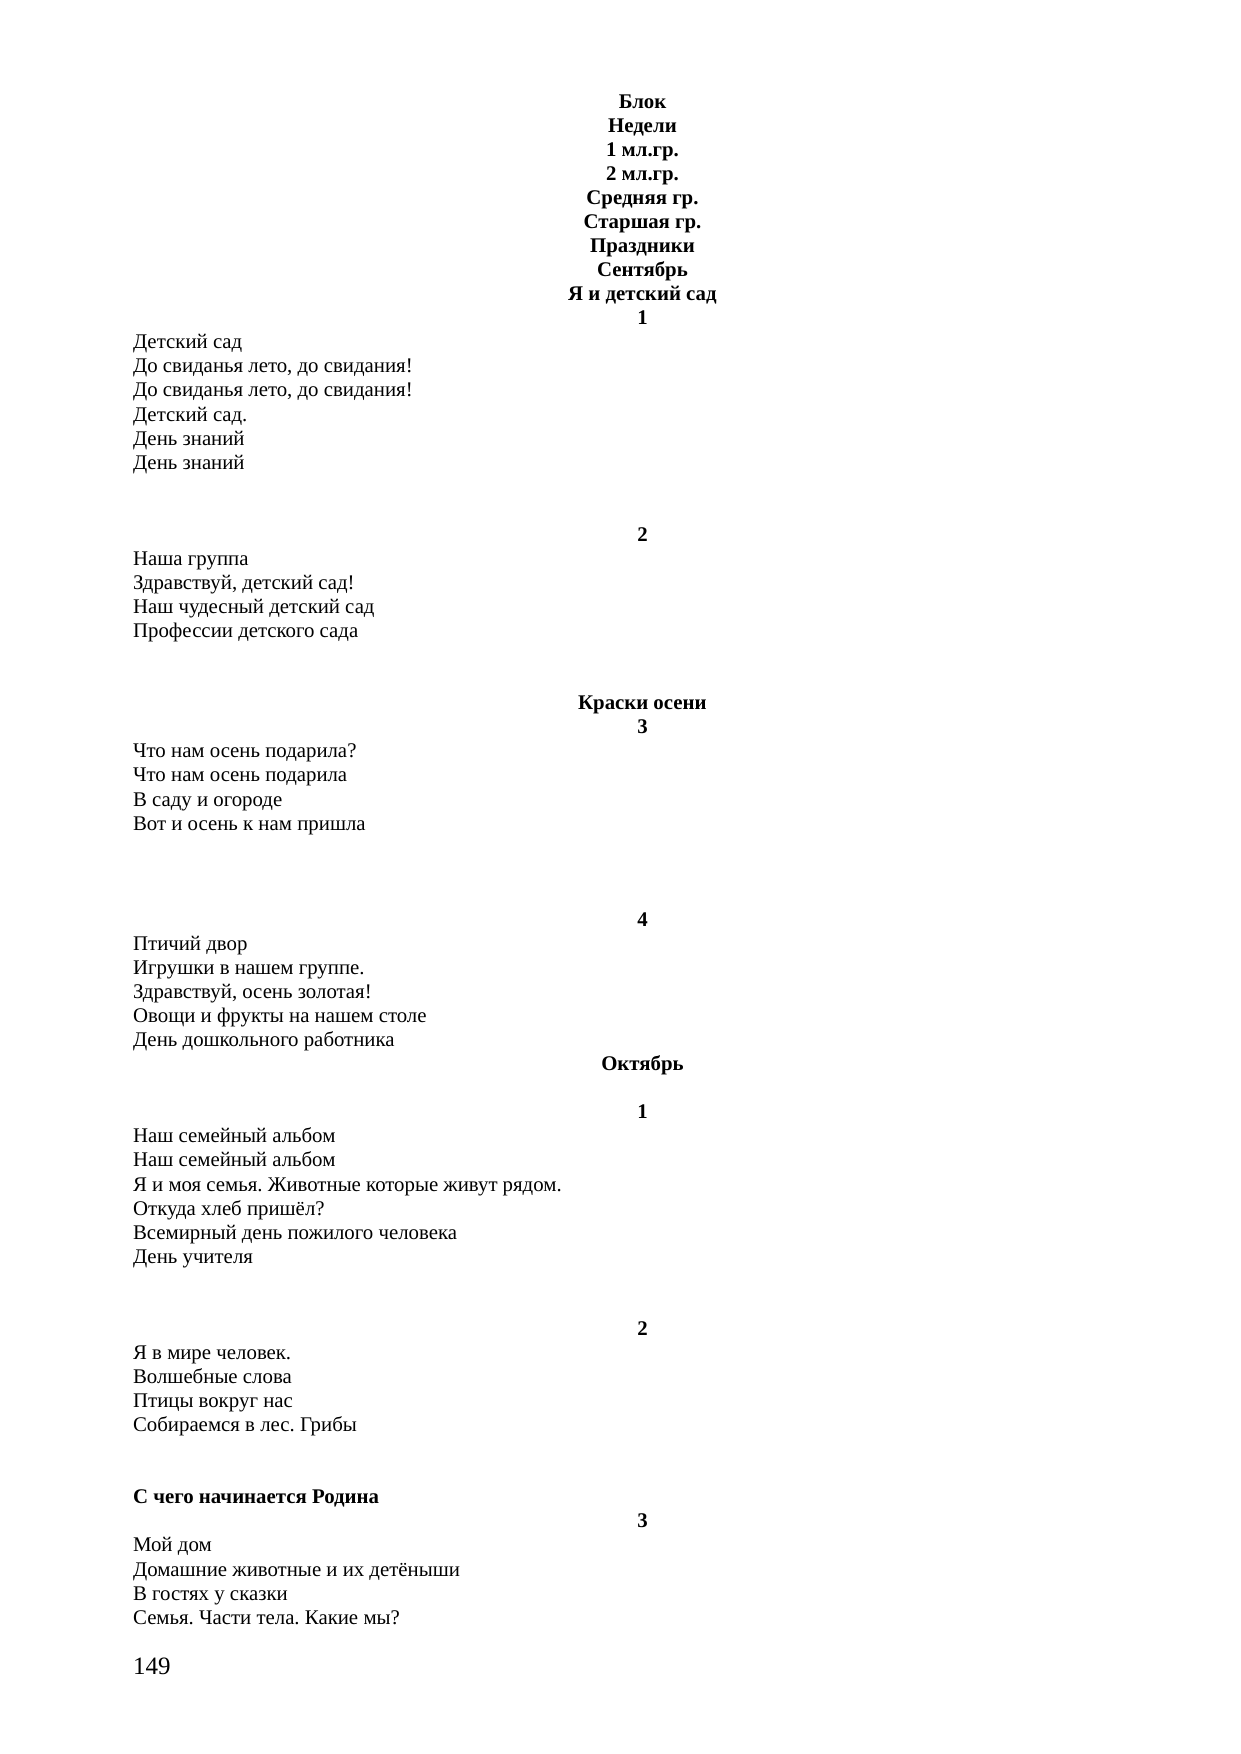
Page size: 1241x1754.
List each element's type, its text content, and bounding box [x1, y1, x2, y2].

text Октябрь [145, 1051, 1140, 1075]
text Праздники [133, 233, 1152, 257]
text Овощи и фрукты на нашем столе [133, 1003, 1152, 1027]
text 2 [133, 1316, 1152, 1340]
text В гостях у сказки [133, 1581, 1152, 1604]
text Недели [133, 113, 1152, 137]
text Собираемся в лес. Грибы [133, 1412, 1152, 1436]
text Игрушки в нашем группе. [133, 955, 1152, 979]
text День учителя [133, 1244, 1152, 1268]
text Старшая гр. [133, 209, 1152, 233]
text Семья. Части тела. Какие мы? [133, 1604, 1152, 1629]
text Детский сад. [133, 401, 1152, 426]
text Я в мире человек. [133, 1340, 1152, 1364]
text Что нам осень подарила? [133, 738, 1152, 762]
text Всемирный день пожилого человека [133, 1219, 1152, 1244]
text Откуда хлеб пришёл? [133, 1196, 1152, 1219]
text 1 [133, 1099, 1152, 1123]
text 3 [133, 714, 1152, 738]
text 4 [133, 907, 1152, 931]
text 1 мл.гр. [133, 137, 1152, 161]
text Краски осени [133, 690, 1152, 714]
text 1 [133, 305, 1152, 329]
text 2 [133, 522, 1152, 546]
text Блок [133, 89, 1152, 113]
text Здравствуй, осень золотая! [133, 979, 1152, 1003]
text 3 [133, 1508, 1152, 1532]
text Вот и осень к нам пришла [133, 811, 1152, 834]
text День знаний [133, 449, 1152, 474]
text Средняя гр. [133, 185, 1152, 209]
text Профессии детского сада [133, 618, 1152, 642]
text Что нам осень подарила [133, 762, 1152, 786]
text До свиданья лето, до свидания! [133, 353, 1152, 377]
text Домашние животные и их детёныши [133, 1556, 1152, 1581]
text Сентябрь [145, 257, 1140, 281]
text Птичий двор [133, 931, 1152, 955]
text День знаний [133, 426, 1152, 449]
text До свиданья лето, до свидания! [133, 377, 1152, 401]
text 2 мл.гр. [133, 161, 1152, 185]
text Я и детский сад [133, 281, 1152, 305]
text Волшебные слова [133, 1364, 1152, 1388]
text Мой дом [133, 1532, 1152, 1556]
text Птицы вокруг нас [133, 1388, 1152, 1412]
text Наш семейный альбом [133, 1147, 1152, 1171]
text В саду и огороде [133, 786, 1152, 811]
text С чего начинается Родина [133, 1484, 1152, 1508]
text Я и моя семья. Животные которые живут рядом. [133, 1171, 1152, 1196]
text Наш чудесный детский сад [133, 594, 1152, 618]
text Наша группа [133, 546, 1152, 570]
text Наш семейный альбом [133, 1123, 1152, 1147]
text Детский сад [133, 329, 1152, 353]
text День дошкольного работника [133, 1027, 1152, 1051]
text Здравствуй, детский сад! [133, 570, 1152, 594]
